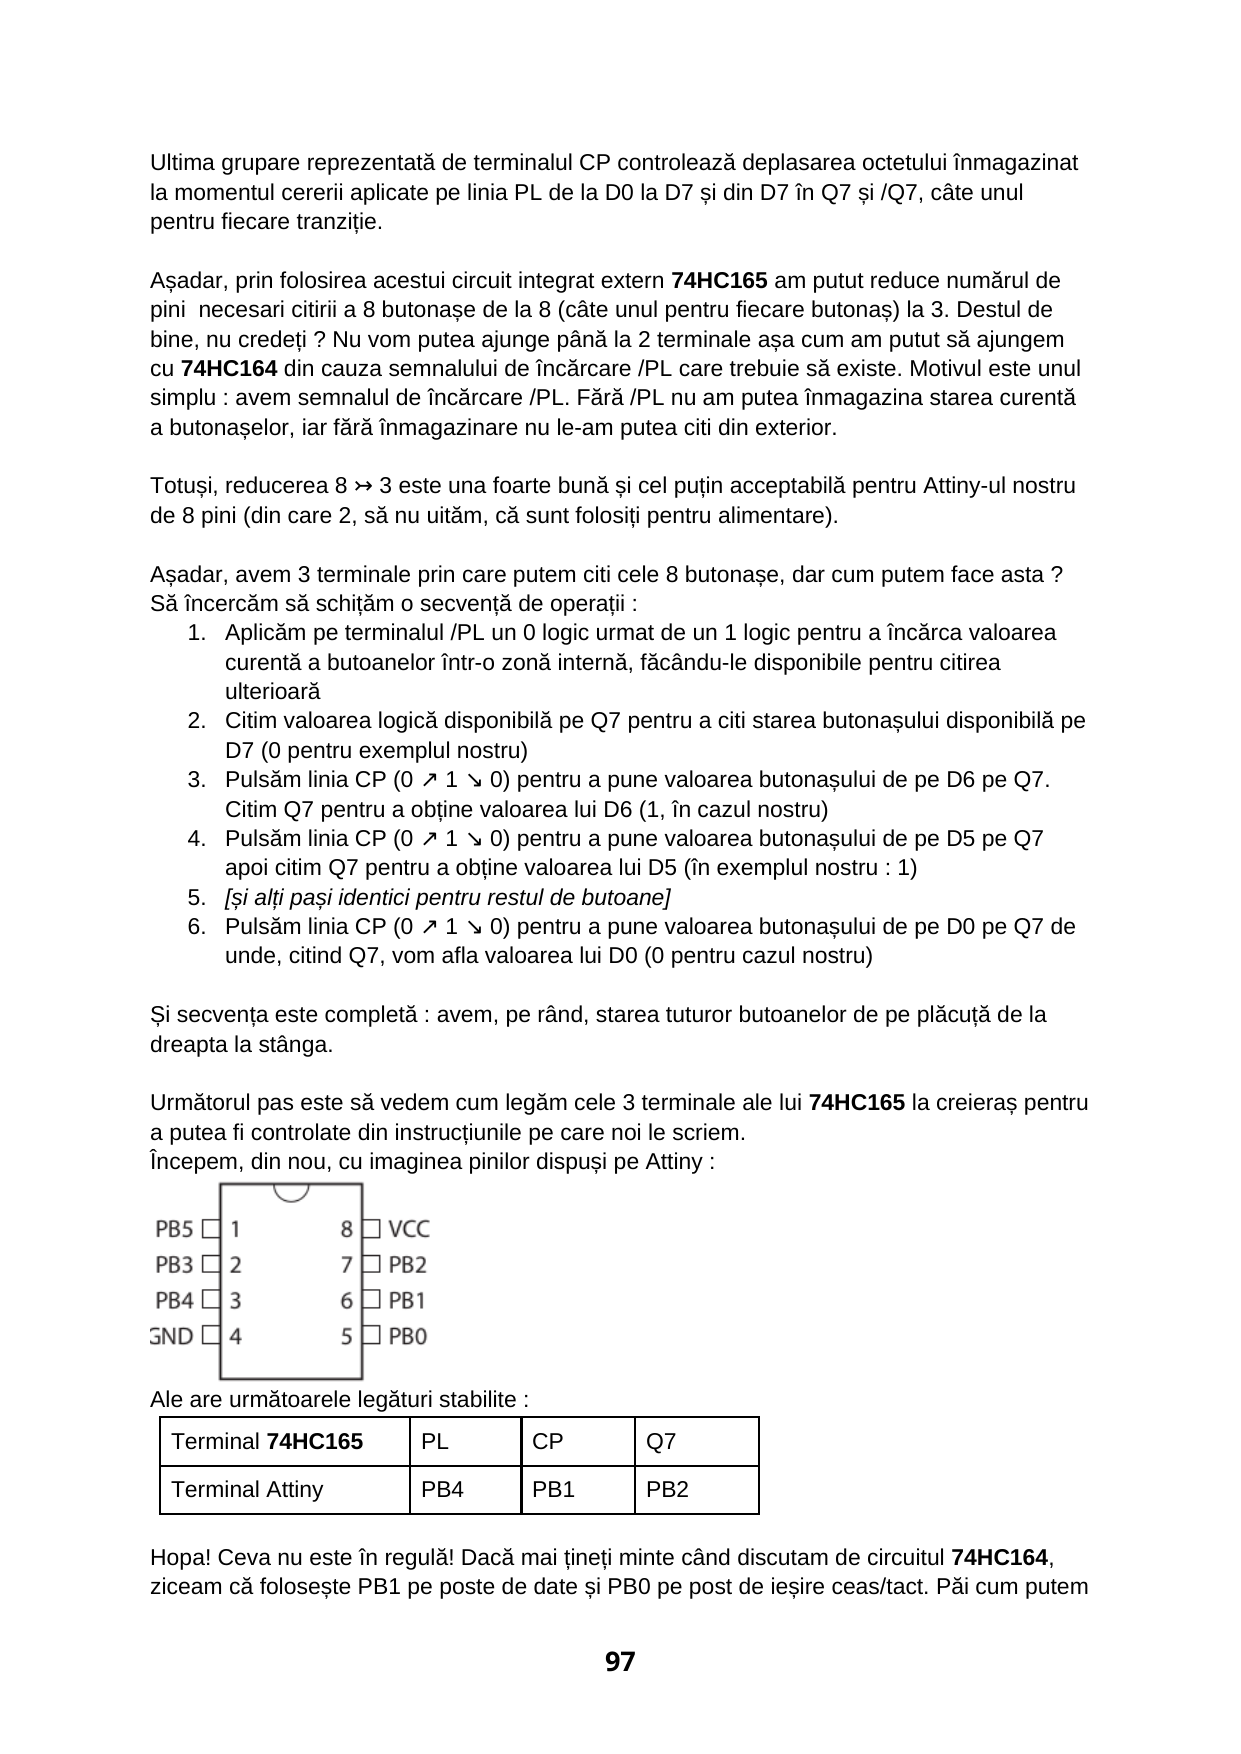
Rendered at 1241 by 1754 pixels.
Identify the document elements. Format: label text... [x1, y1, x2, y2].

text Hopa! Ceva nu este în regulă! Dacă mai țineți minte când discutam de circuitul 74HC164, ziceam că folosește PB1 pe poste de date și PB0 pe post de ieșire ceas/tact. Păi cum putem [150, 1544, 1091, 1599]
table_cell PB2 [636, 1467, 758, 1513]
text Așadar, avem 3 terminale prin care putem citi cele 8 butonașe, dar cum putem face asta ? [150, 561, 1091, 587]
list Pulsăm linia CP (0 ↗ 1 ↘ 0) pentru a pune valoarea butonașului de pe D6 pe Q7. Citim Q7 pentru a obține valoarea lui D6 (1, în cazul nostru) [187, 767, 1091, 822]
list Pulsăm linia CP (0 ↗ 1 ↘ 0) pentru a pune valoarea butonașului de pe D0 pe Q7 de unde, citind Q7, vom afla valoarea lui D0 (0 pentru cazul nostru) [187, 914, 1091, 969]
text Și secvența este completă : avem, pe rând, starea tuturor butoanelor de pe plăcuță de la dreapta la stânga. [150, 1002, 1091, 1057]
list Citim valoarea logică disponibilă pe Q7 pentru a citi starea butonașului disponibilă pe D7 (0 pentru exemplul nostru) [187, 708, 1091, 763]
picture [150, 1178, 430, 1383]
text Ultima grupare reprezentată de terminalul CP controlează deplasarea octetului înmagazinat la momentul cererii aplicate pe linia PL de la D0 la D7 și din D7 în Q7 și /Q7, câte unul pentru fiecare tranziție. [150, 150, 1091, 234]
table_header Q7 [636, 1418, 758, 1464]
table_header PL [411, 1418, 520, 1464]
text Să încercăm să schițăm o secvență de operații : [150, 591, 1091, 616]
table_cell PB4 [411, 1467, 520, 1513]
table_header Terminal 74HC165 [161, 1418, 409, 1464]
text Așadar, prin folosirea acestui circuit integrat extern 74HC165 am putut reduce numărul de pini necesari citirii a 8 butonașe de la 8 (câte unul pentru fiecare butonaș) la 3. Destul de bine, nu credeți ? Nu vom putea ajunge până la 2 terminale așa cum am putut să ajungem cu 74HC164 din cauza semnalului de încărcare /PL care trebuie să existe. Motivul este unul simplu : avem semnalul de încărcare /PL. Fără /PL nu am putea înmagazina starea curentă a butonașelor, iar fără înmagazinare nu le-am putea citi din exterior. [150, 267, 1091, 440]
text Ale are următoarele legături stabilite : [150, 1387, 1091, 1412]
text Începem, din nou, cu imaginea pinilor dispuși pe Attiny : [150, 1149, 1091, 1174]
list [și alți pași identici pentru restul de butoane] [187, 884, 1091, 910]
text Totuși, reducerea 8 ↣ 3 este una foarte bună și cel puțin acceptabilă pentru Attiny-ul nostru de 8 pini (din care 2, să nu uităm, că sunt folosiți pentru alimentare). [150, 473, 1091, 528]
table_cell PB1 [523, 1467, 634, 1513]
table_header CP [523, 1418, 634, 1464]
list Pulsăm linia CP (0 ↗ 1 ↘ 0) pentru a pune valoarea butonașului de pe D5 pe Q7 apoi citim Q7 pentru a obține valoarea lui D5 (în exemplul nostru : 1) [187, 826, 1091, 881]
text Următorul pas este să vedem cum legăm cele 3 terminale ale lui 74HC165 la creieraș pentru a putea fi controlate din instrucțiunile pe care noi le scriem. [150, 1090, 1091, 1145]
table_cell Terminal Attiny [161, 1467, 409, 1513]
list Aplicăm pe terminalul /PL un 0 logic urmat de un 1 logic pentru a încărca valoarea curentă a butoanelor într-o zonă internă, făcându-le disponibile pentru citirea ulterioară [187, 620, 1091, 704]
